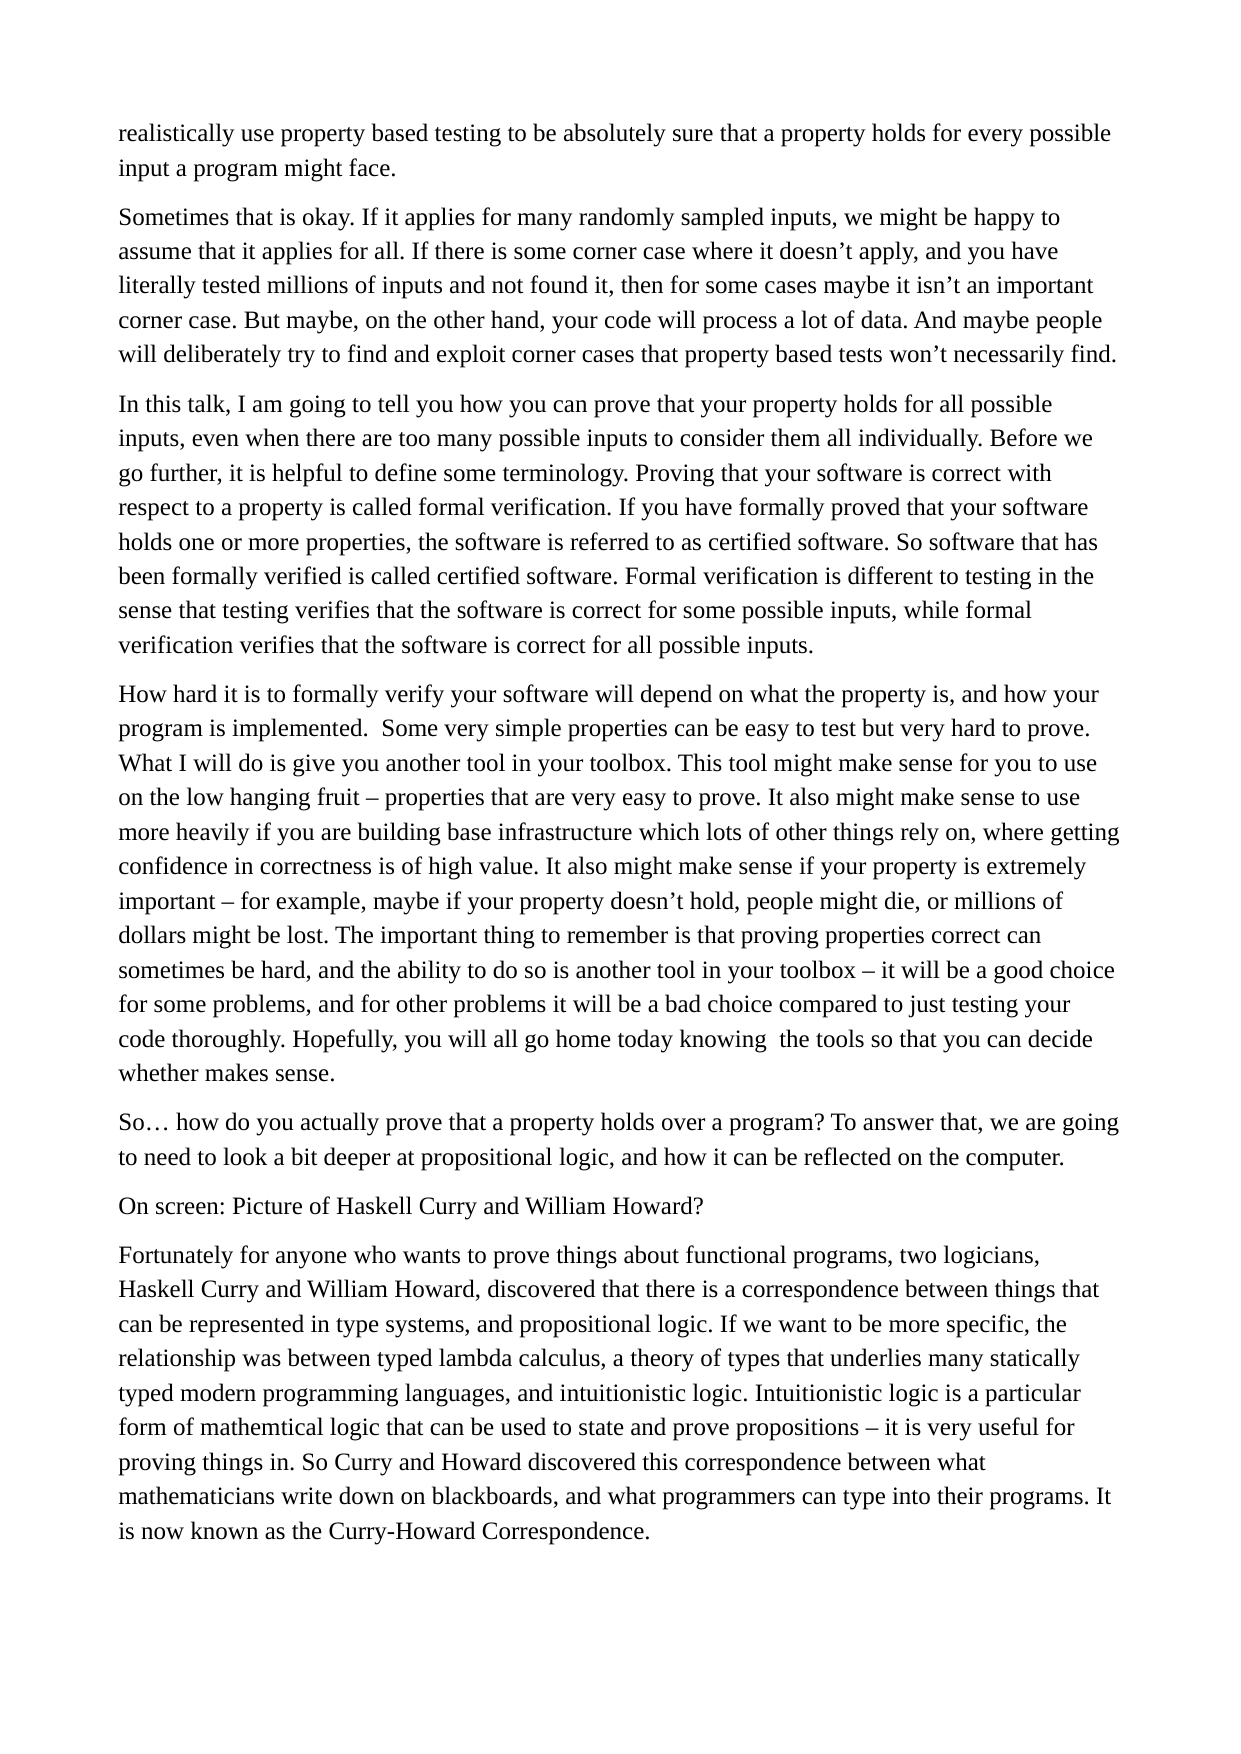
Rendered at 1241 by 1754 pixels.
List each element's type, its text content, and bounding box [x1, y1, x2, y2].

text Sometimes that is okay. If it applies for many randomly sampled inputs, we might be happy to assume that it applies for all. If there is some corner case where it doesn’t apply, and you have literally tested millions of inputs and not found it, then for some cases maybe it isn’t an important corner case. But maybe, on the other hand, your code will process a lot of data. And maybe people will deliberately try to find and exploit corner cases that property based tests won’t necessarily find. [118, 202, 1122, 368]
text So… how do you actually prove that a property holds over a program? To answer that, we are going to need to look a bit deeper at propositional logic, and how it can be reflected on the computer. [118, 1107, 1122, 1171]
text How hard it is to formally verify your software will depend on what the property is, and how your program is implemented. Some very simple properties can be easy to test but very hard to prove. What I will do is give you another tool in your toolbox. This tool might make sense for you to use on the low hanging fruit – properties that are very easy to prove. It also might make sense to use more heavily if you are building base infrastructure which lots of other things rely on, where getting confidence in correctness is of high value. It also might make sense if your property is extremely important – for example, maybe if your property doesn’t hold, people might die, or millions of dollars might be lost. The important thing to remember is that proving properties correct can sometimes be hard, and the ability to do so is another tool in your toolbox – it will be a good choice for some problems, and for other problems it will be a bad choice compared to just testing your code thoroughly. Hopefully, you will all go home today knowing the tools so that you can decide whether makes sense. [118, 679, 1122, 1087]
text Fortunately for anyone who wants to prove things about functional programs, two logicians, Haskell Curry and William Howard, discovered that there is a correspondence between things that can be represented in type systems, and propositional logic. If we want to be more specific, the relationship was between typed lambda calculus, a theory of types that underlies many statically typed modern programming languages, and intuitionistic logic. Intuitionistic logic is a particular form of mathemtical logic that can be used to state and prove propositions – it is very useful for proving things in. So Curry and Howard discovered this correspondence between what mathematicians write down on blackboards, and what programmers can type into their programs. It is now known as the Curry-Howard Correspondence. [118, 1240, 1122, 1544]
text On screen: Picture of Haskell Curry and William Howard? [118, 1191, 1122, 1220]
text realistically use property based testing to be absolutely sure that a property holds for every possible input a program might face. [118, 118, 1122, 181]
text In this talk, I am going to tell you how you can prove that your property holds for all possible inputs, even when there are too many possible inputs to consider them all individually. Before we go further, it is helpful to define some terminology. Proving that your software is correct with respect to a property is called formal verification. If you have formally proved that your software holds one or more properties, the software is referred to as certified software. So software that has been formally verified is called certified software. Formal verification is different to testing in the sense that testing verifies that the software is correct for some possible inputs, while formal verification verifies that the software is correct for all possible inputs. [118, 389, 1122, 659]
